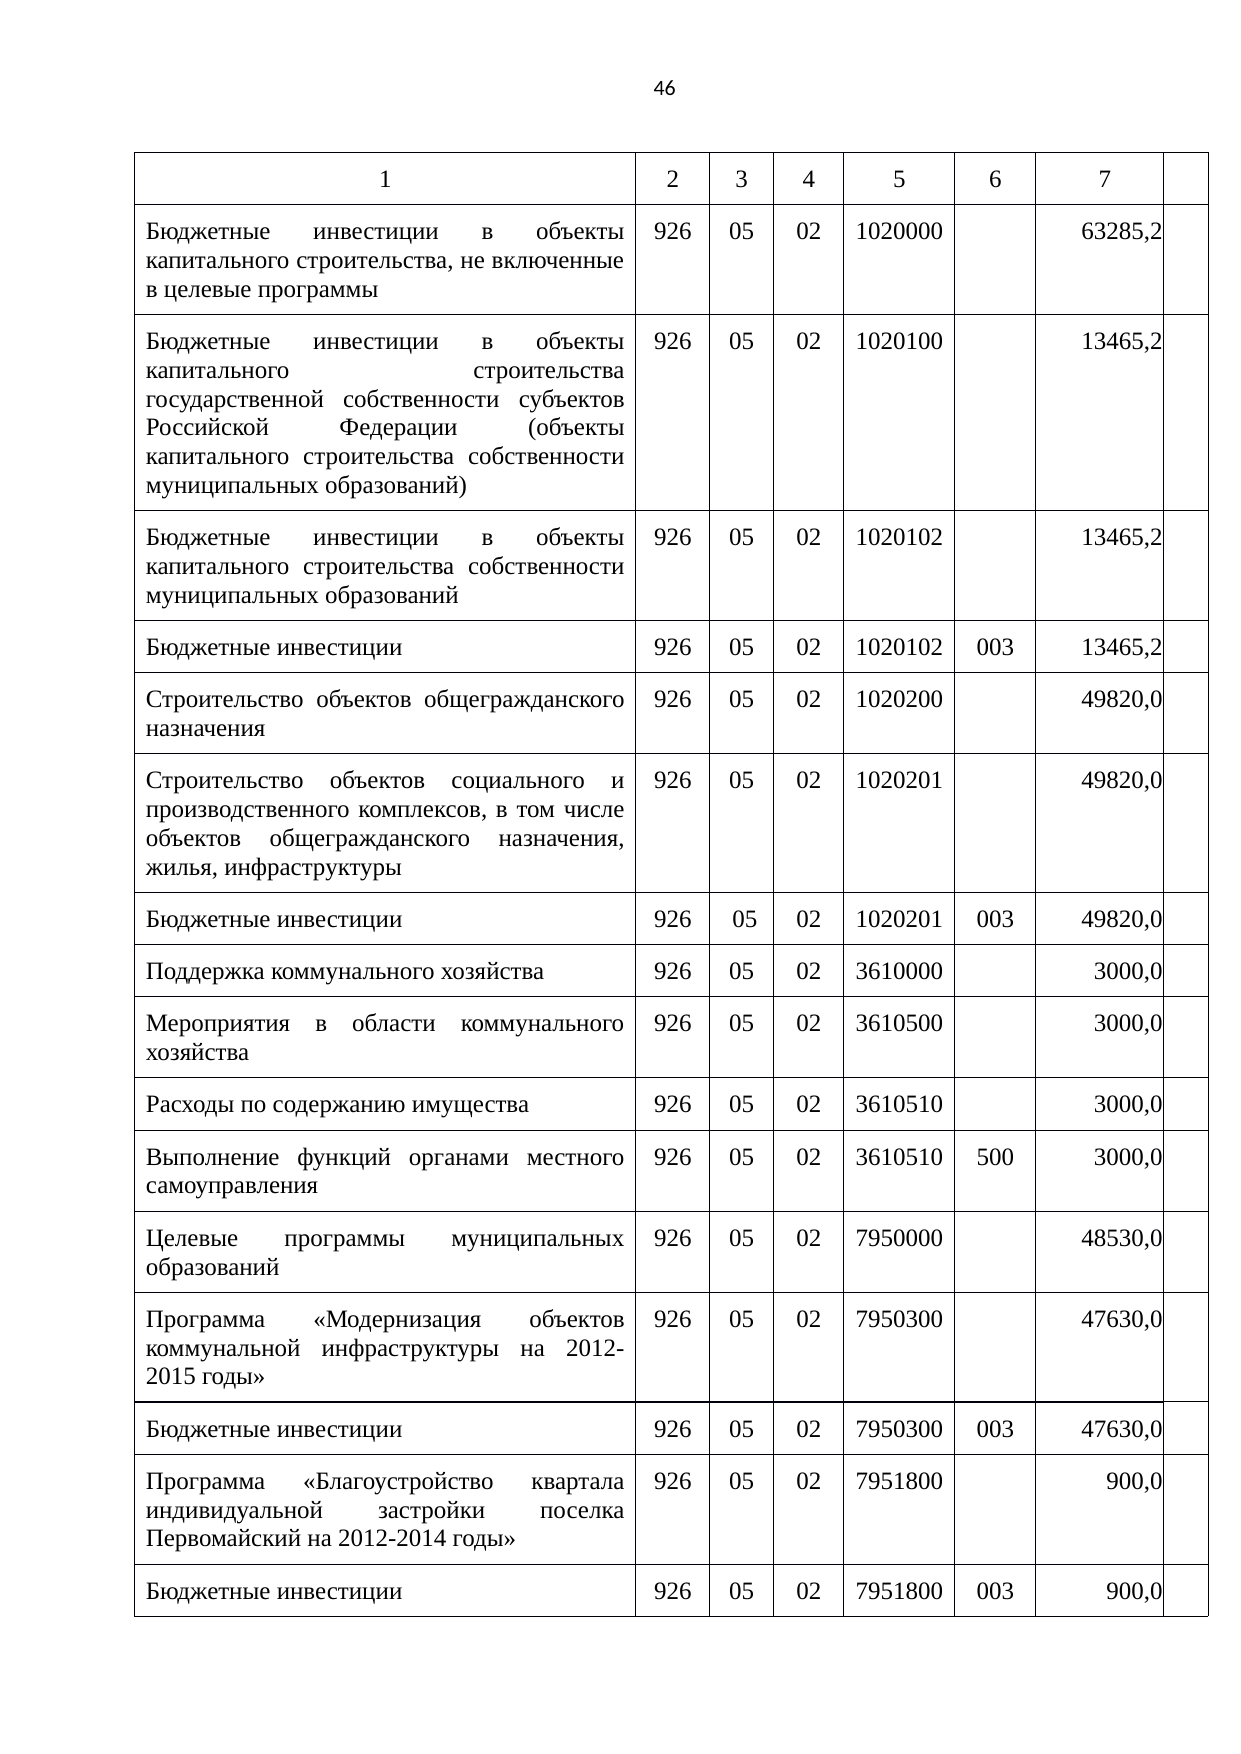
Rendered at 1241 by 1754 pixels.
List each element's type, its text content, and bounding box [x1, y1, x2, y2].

table_cell [1164, 893, 1208, 944]
table_cell 02 [774, 1565, 843, 1616]
table_cell [1164, 1402, 1208, 1454]
table_cell 7951800 [844, 1455, 954, 1563]
table_header [1164, 153, 1208, 204]
table_cell 003 [955, 621, 1035, 672]
table_header 6 [955, 153, 1035, 204]
table_header 7 [1036, 153, 1163, 204]
table_cell 02 [774, 315, 843, 510]
table_cell 926 [636, 1131, 709, 1211]
table_cell 7950300 [844, 1293, 954, 1401]
table_header 3 [710, 153, 773, 204]
table_cell Бюджетные инвестиции [135, 893, 635, 944]
table_cell [1164, 673, 1208, 753]
table_cell 05 [710, 945, 773, 996]
table_cell 05 [710, 315, 773, 510]
table_cell [1164, 945, 1208, 996]
table_cell Выполнение функций органами местного самоуправления [135, 1131, 635, 1211]
table_cell 926 [636, 1078, 709, 1129]
table_cell 3000,0 [1036, 945, 1163, 996]
table_cell Бюджетные инвестиции в объекты капитального строительства государственной собственности субъектов Российской Федерации (объекты капитального строительства собственности муниципальных образований) [135, 315, 635, 510]
table_cell Строительство объектов общегражданского назначения [135, 673, 635, 753]
table_cell 02 [774, 673, 843, 753]
table_cell 1020100 [844, 315, 954, 510]
table_cell 926 [636, 1293, 709, 1401]
table_cell 13465,2 [1036, 621, 1163, 672]
table_cell 003 [955, 893, 1035, 944]
table_cell [1164, 1565, 1208, 1616]
table_cell 926 [636, 621, 709, 672]
table_cell 3610000 [844, 945, 954, 996]
table_cell [1164, 1131, 1208, 1211]
table_cell 05 [710, 1565, 773, 1616]
table_header 4 [774, 153, 843, 204]
table_cell 05 [710, 673, 773, 753]
table_cell 926 [636, 1565, 709, 1616]
table_cell [955, 205, 1035, 314]
table_cell [955, 511, 1035, 620]
table_cell [1164, 754, 1208, 892]
table_cell [955, 1078, 1035, 1129]
table_cell 1020102 [844, 511, 954, 620]
table_cell [1164, 1293, 1208, 1401]
table_cell Бюджетные инвестиции [135, 1403, 635, 1454]
table_cell [955, 945, 1035, 996]
table_cell 02 [774, 1212, 843, 1292]
table_cell 05 [710, 893, 773, 944]
table_cell 02 [774, 754, 843, 892]
table_cell 003 [955, 1403, 1035, 1454]
table_cell Мероприятия в области коммунального хозяйства [135, 997, 635, 1077]
table_cell 13465,2 [1036, 511, 1163, 620]
table_cell 05 [710, 511, 773, 620]
table_cell 500 [955, 1131, 1035, 1211]
table_cell 7950300 [844, 1403, 954, 1454]
table_cell 49820,0 [1036, 754, 1163, 892]
table_cell 926 [636, 997, 709, 1077]
table_cell 1020000 [844, 205, 954, 314]
table_cell [955, 754, 1035, 892]
table_cell Расходы по содержанию имущества [135, 1078, 635, 1129]
table_cell Бюджетные инвестиции в объекты капитального строительства собственности муниципальных образований [135, 511, 635, 620]
table_cell 3000,0 [1036, 1131, 1163, 1211]
table_cell [955, 315, 1035, 510]
table_cell [1164, 315, 1208, 510]
table_cell 926 [636, 205, 709, 314]
table_cell 1020201 [844, 893, 954, 944]
table_cell 05 [710, 1212, 773, 1292]
table_cell 3610510 [844, 1078, 954, 1129]
table_cell 47630,0 [1036, 1293, 1163, 1401]
table_cell [1164, 1078, 1208, 1129]
table_cell 02 [774, 621, 843, 672]
table_cell 3610510 [844, 1131, 954, 1211]
table_cell 02 [774, 1293, 843, 1401]
table_cell 49820,0 [1036, 673, 1163, 753]
table_cell 05 [710, 754, 773, 892]
table_cell 02 [774, 893, 843, 944]
table_cell 02 [774, 1078, 843, 1129]
table_cell 1020200 [844, 673, 954, 753]
table_header 5 [844, 153, 954, 204]
table_cell [955, 673, 1035, 753]
table_cell 7950000 [844, 1212, 954, 1292]
table_cell [1164, 1212, 1208, 1292]
table_cell 13465,2 [1036, 315, 1163, 510]
table_cell [1164, 511, 1208, 620]
table_cell 05 [710, 1293, 773, 1401]
table_cell 3610500 [844, 997, 954, 1077]
table_cell Программа «Благоустройство квартала индивидуальной застройки поселка Первомайский на 2012-2014 годы» [135, 1455, 635, 1563]
table_cell Целевые программы муниципальных образований [135, 1212, 635, 1292]
table_cell 926 [636, 315, 709, 510]
table_cell 926 [636, 893, 709, 944]
table_cell Поддержка коммунального хозяйства [135, 945, 635, 996]
table_cell 63285,2 [1036, 205, 1163, 314]
table_cell 926 [636, 1455, 709, 1563]
table_cell Бюджетные инвестиции [135, 1565, 635, 1616]
table_cell 02 [774, 1403, 843, 1454]
table_cell 05 [710, 205, 773, 314]
table_cell 926 [636, 945, 709, 996]
table_cell Бюджетные инвестиции в объекты капитального строительства, не включенные в целевые программы [135, 205, 635, 314]
table_cell 49820,0 [1036, 893, 1163, 944]
table_cell 003 [955, 1565, 1035, 1616]
table_header 2 [636, 153, 709, 204]
table_cell 02 [774, 1131, 843, 1211]
table_cell 926 [636, 1403, 709, 1454]
table_cell 48530,0 [1036, 1212, 1163, 1292]
table_header 1 [135, 153, 635, 204]
table_cell 02 [774, 205, 843, 314]
table_cell 05 [710, 1131, 773, 1211]
table_cell 1020102 [844, 621, 954, 672]
table_cell 02 [774, 511, 843, 620]
table_cell 926 [636, 673, 709, 753]
table_cell 05 [710, 1455, 773, 1563]
table_cell 05 [710, 1078, 773, 1129]
table_cell Программа «Модернизация объектов коммунальной инфраструктуры на 2012-2015 годы» [135, 1293, 635, 1401]
table_cell 02 [774, 997, 843, 1077]
table_cell 1020201 [844, 754, 954, 892]
table_cell 02 [774, 945, 843, 996]
table_cell [1164, 997, 1208, 1077]
table_cell 05 [710, 621, 773, 672]
table_cell 3000,0 [1036, 1078, 1163, 1129]
table_cell [955, 997, 1035, 1077]
table_cell 7951800 [844, 1565, 954, 1616]
table_cell [1164, 1455, 1208, 1563]
table_cell [955, 1293, 1035, 1401]
table_cell Строительство объектов социального и производственного комплексов, в том числе объектов общегражданского назначения, жилья, инфраструктуры [135, 754, 635, 892]
table_cell 05 [710, 997, 773, 1077]
table_cell 05 [710, 1403, 773, 1454]
table_cell 02 [774, 1455, 843, 1563]
table_cell Бюджетные инвестиции [135, 621, 635, 672]
table_cell 47630,0 [1036, 1403, 1163, 1454]
table_cell 926 [636, 511, 709, 620]
table_cell [1164, 205, 1208, 314]
table_cell [1164, 621, 1208, 672]
table_cell 3000,0 [1036, 997, 1163, 1077]
table_cell 900,0 [1036, 1455, 1163, 1563]
table_cell 926 [636, 754, 709, 892]
table_cell 926 [636, 1212, 709, 1292]
table_cell 900,0 [1036, 1565, 1163, 1616]
table_cell [955, 1455, 1035, 1563]
table_cell [955, 1212, 1035, 1292]
